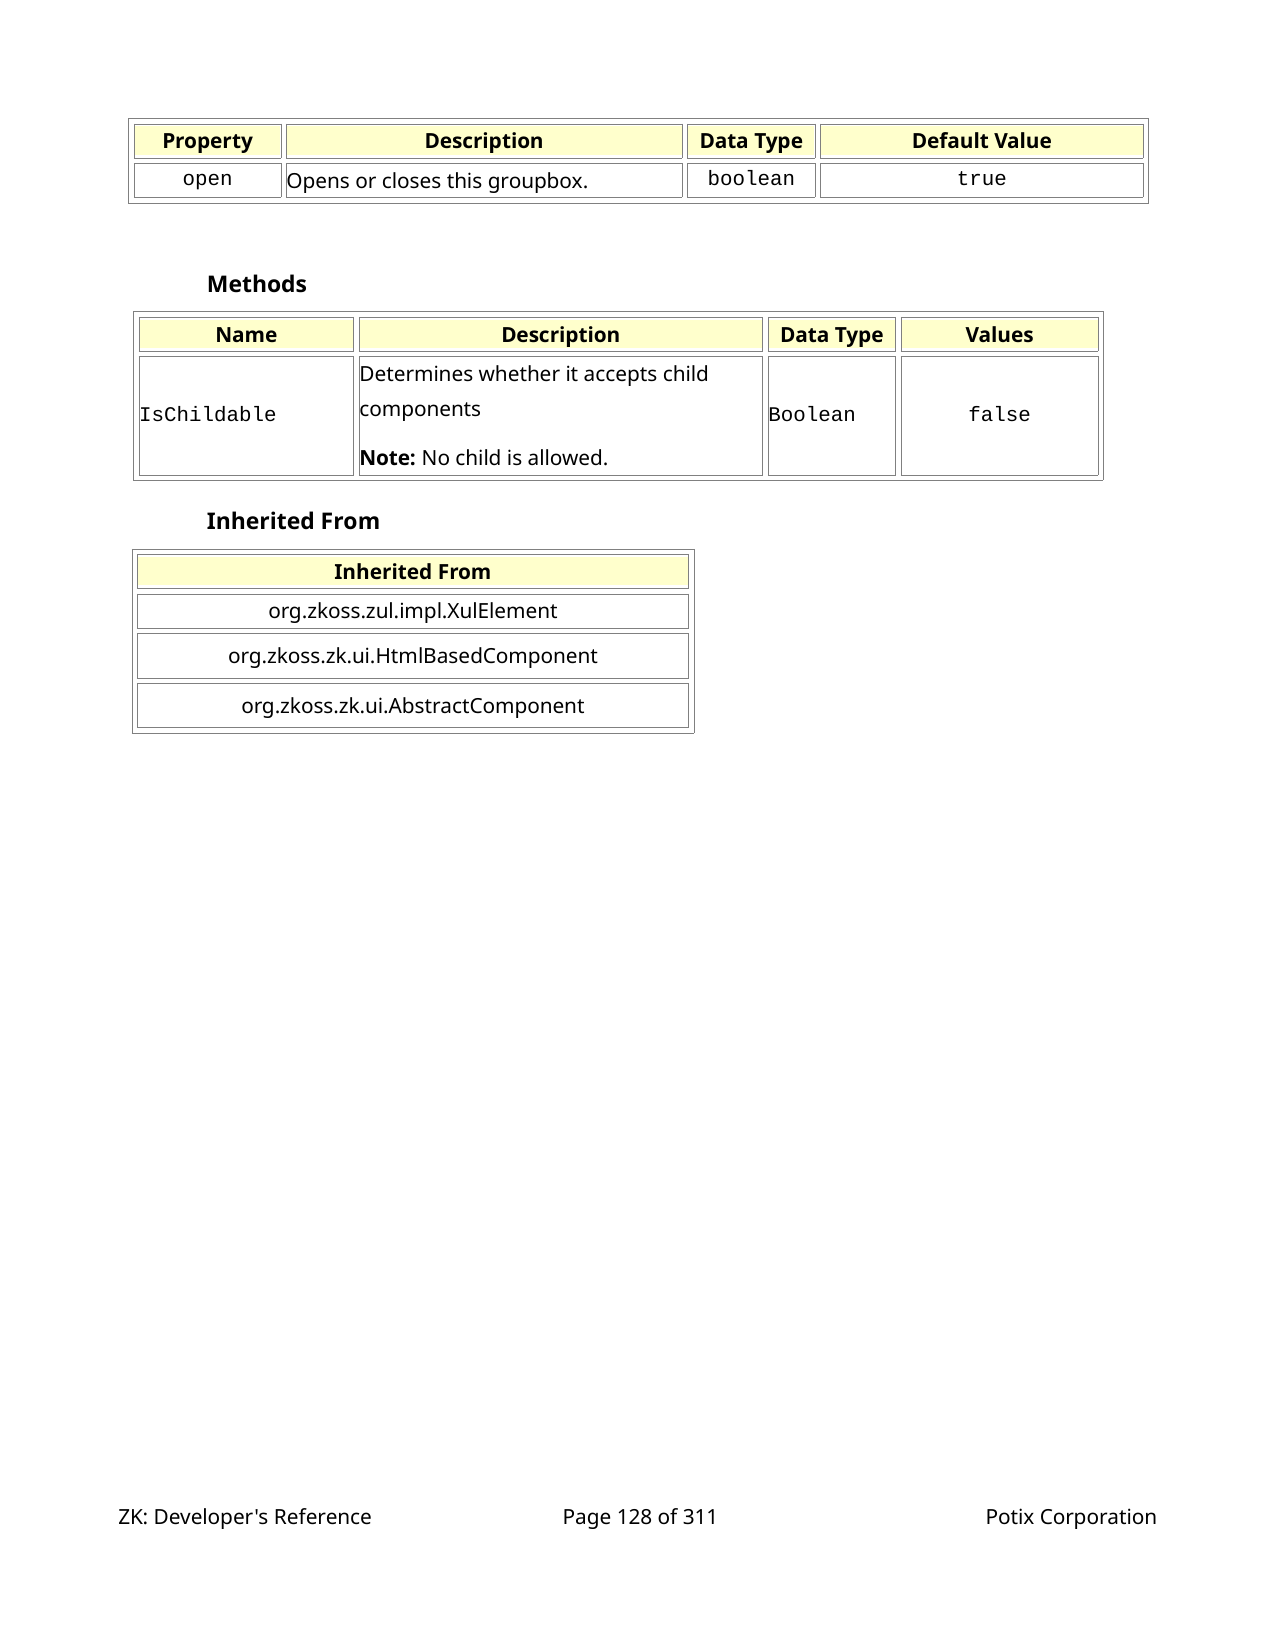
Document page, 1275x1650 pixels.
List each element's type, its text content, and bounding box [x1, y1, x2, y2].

table_cell true [818, 158, 1146, 197]
table_header Property [131, 119, 283, 158]
table_cell org.zkoss.zk.ui.HtmlBasedComponent [134, 628, 691, 677]
table_cell org.zkoss.zul.impl.XulElement [134, 588, 691, 628]
table_header Data Type [765, 312, 898, 351]
table_cell Determines whether it accepts child components Note: No child is allowed. [356, 351, 765, 474]
table_header Default Value [818, 119, 1146, 158]
table_cell Boolean [765, 351, 898, 474]
table_cell IsChildable [136, 351, 356, 474]
table_header Data Type [685, 119, 817, 158]
table_header Values [898, 312, 1101, 351]
table_cell boolean [685, 158, 817, 197]
subtitle Inherited From [207, 505, 1157, 536]
table_header Inherited From [134, 550, 691, 588]
table_cell Opens or closes this groupbox. [283, 158, 685, 197]
table_header Description [283, 119, 685, 158]
table_cell open [131, 158, 283, 197]
table_cell org.zkoss.zk.ui.AbstractComponent [134, 678, 691, 727]
subtitle Methods [207, 268, 1157, 299]
table_header Name [136, 312, 356, 351]
table_cell false [898, 351, 1101, 474]
table_header Description [356, 312, 765, 351]
